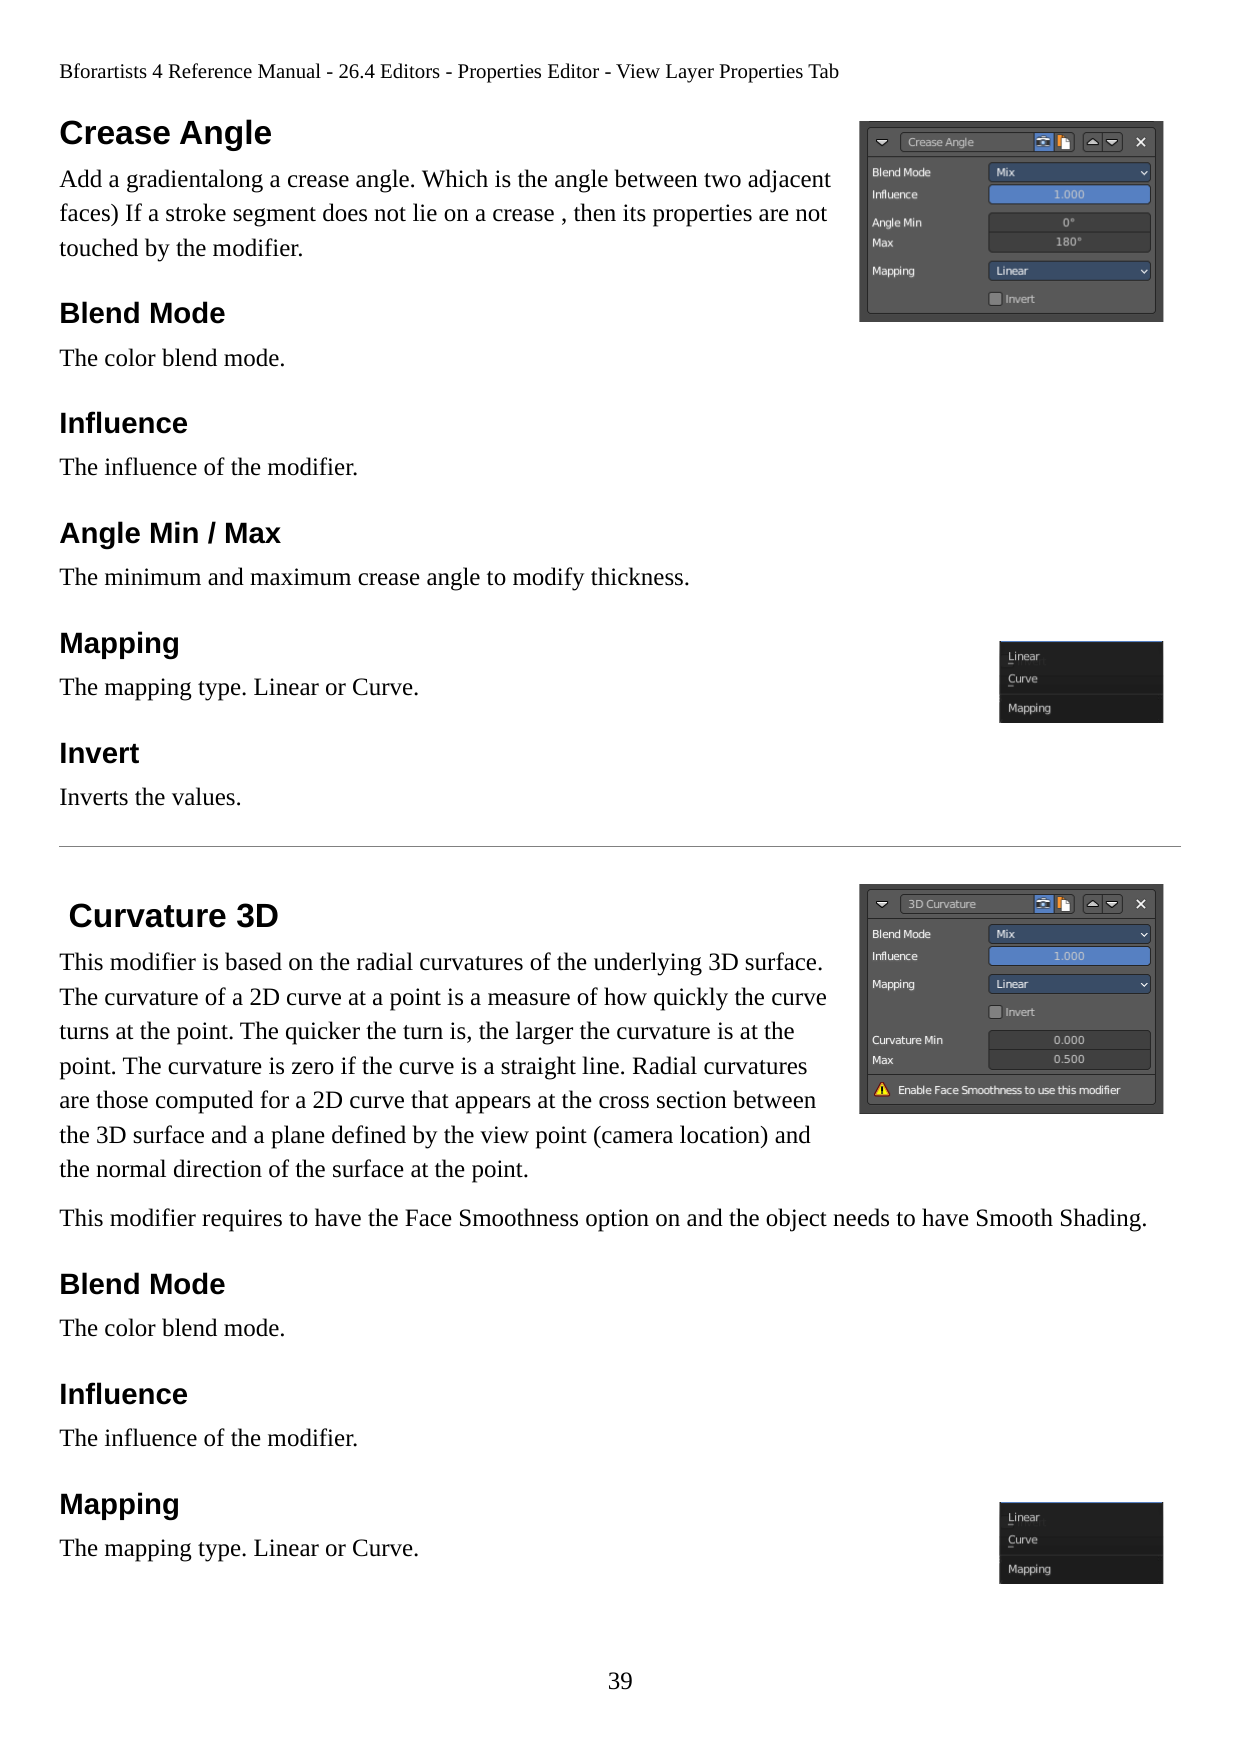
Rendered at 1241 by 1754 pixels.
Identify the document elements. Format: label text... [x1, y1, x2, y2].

text The color blend mode. [59, 343, 1181, 371]
text The mapping type. Linear or Curve. [59, 1533, 999, 1562]
picture [999, 641, 1164, 723]
picture [859, 884, 1164, 1114]
text The color blend mode. [59, 1313, 1181, 1342]
text The mapping type. Linear or Curve. [59, 672, 999, 701]
subtitle [1164, 896, 1181, 935]
subtitle Blend Mode [59, 1267, 1181, 1301]
text The influence of the modifier. [59, 452, 1181, 481]
subtitle Blend Mode [59, 296, 1181, 330]
picture [859, 121, 1164, 322]
subtitle Invert [59, 736, 1181, 770]
text Inverts the values. [59, 782, 1181, 811]
subtitle Curvature 3D [59, 896, 859, 935]
subtitle Influence [59, 1377, 1181, 1411]
subtitle Mapping [59, 1487, 1181, 1521]
subtitle Mapping [59, 626, 1181, 660]
text The influence of the modifier. [59, 1423, 1181, 1452]
subtitle Influence [59, 406, 1181, 440]
text This modifier requires to have the Face Smoothness option on and the object needs to have Smooth Shading. [59, 1203, 1181, 1232]
subtitle Angle Min / Max [59, 516, 1181, 550]
picture [999, 1502, 1164, 1584]
text This modifier is based on the radial curvatures of the underlying 3D surface. The curvature of a 2D curve at a point is a measure of how quickly the curve turns at the point. The quicker the turn is, the larger the curvature is at the point. The curvature is zero if the curve is a straight line. Radial curvatures are those computed for a 2D curve that appears at the cross section between the 3D surface and a plane defined by the view point (camera location) and the normal direction of the surface at the point. [59, 947, 1181, 1183]
subtitle Crease Angle [59, 113, 1181, 151]
text Add a gradientalong a crease angle. Which is the angle between two adjacent faces) If a stroke segment does not lie on a crease , then its properties are not touched by the modifier. [59, 164, 859, 261]
text The minimum and maximum crease angle to modify thickness. [59, 562, 1181, 591]
